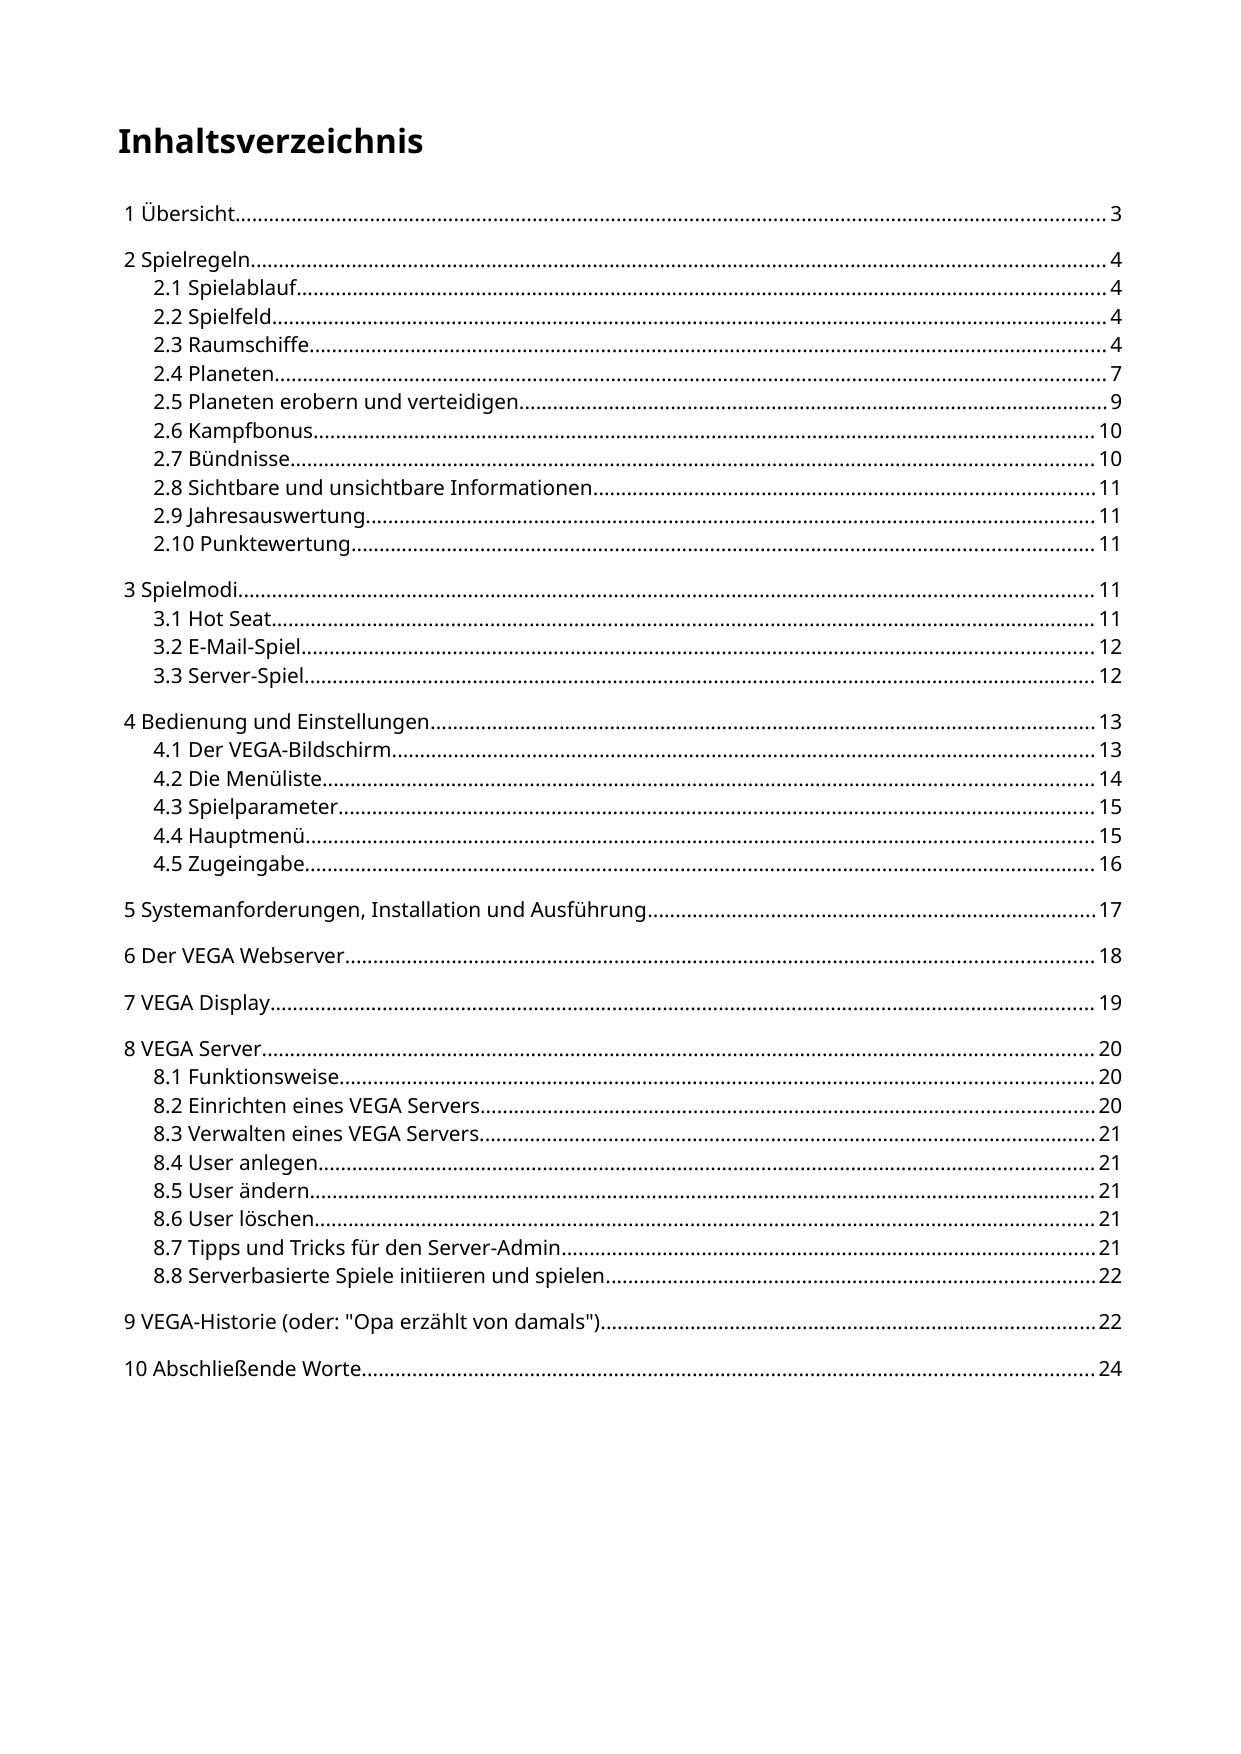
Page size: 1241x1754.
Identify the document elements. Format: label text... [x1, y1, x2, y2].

text 3.3 Server-Spiel 12 [148, 661, 1122, 689]
text 4.2 Die Menüliste 14 [148, 764, 1122, 792]
text 3 Spielmodi 11 [118, 576, 1122, 604]
text 2.8 Sichtbare und unsichtbare Informationen 11 [148, 473, 1122, 501]
text 3.1 Hot Seat 11 [148, 604, 1122, 632]
text 4 Bedienung und Einstellungen 13 [118, 707, 1122, 736]
subtitle Inhaltsverzeichnis [118, 118, 1122, 163]
text 2 Spielregeln 4 [118, 245, 1122, 273]
text 2.2 Spielfeld 4 [148, 302, 1122, 330]
text 5 Systemanforderungen, Installation und Ausführung 17 [118, 895, 1122, 924]
text 8.8 Serverbasierte Spiele initiieren und spielen 22 [148, 1261, 1122, 1290]
text 2.3 Raumschiffe 4 [148, 330, 1122, 359]
text 8.6 User löschen 21 [148, 1204, 1122, 1233]
text 8.3 Verwalten eines VEGA Servers 21 [148, 1119, 1122, 1148]
text 8.4 User anlegen 21 [148, 1148, 1122, 1176]
text 8.1 Funktionsweise 20 [148, 1062, 1122, 1091]
text 8.7 Tipps und Tricks für den Server-Admin 21 [148, 1233, 1122, 1261]
text 2.1 Spielablauf 4 [148, 273, 1122, 302]
text 9 VEGA-Historie (oder: "Opa erzählt von damals") 22 [118, 1307, 1122, 1336]
text 1 Übersicht 3 [118, 199, 1122, 227]
text 4.4 Hauptmenü 15 [148, 821, 1122, 849]
text 2.6 Kampfbonus 10 [148, 416, 1122, 444]
text 4.3 Spielparameter 15 [148, 792, 1122, 821]
text 10 Abschließende Worte 24 [118, 1354, 1122, 1382]
text 2.4 Planeten 7 [148, 359, 1122, 387]
text 2.7 Bündnisse 10 [148, 444, 1122, 473]
text 8 VEGA Server 20 [118, 1034, 1122, 1062]
text 6 Der VEGA Webserver 18 [118, 942, 1122, 970]
text 3.2 E-Mail-Spiel 12 [148, 632, 1122, 661]
text 7 VEGA Display 19 [118, 988, 1122, 1016]
text 2.9 Jahresauswertung 11 [148, 501, 1122, 529]
text 8.2 Einrichten eines VEGA Servers 20 [148, 1091, 1122, 1119]
text 8.5 User ändern 21 [148, 1176, 1122, 1204]
text 4.5 Zugeingabe 16 [148, 849, 1122, 878]
text 2.5 Planeten erobern und verteidigen 9 [148, 387, 1122, 416]
text 2.10 Punktewertung 11 [148, 529, 1122, 558]
text 4.1 Der VEGA-Bildschirm 13 [148, 736, 1122, 764]
